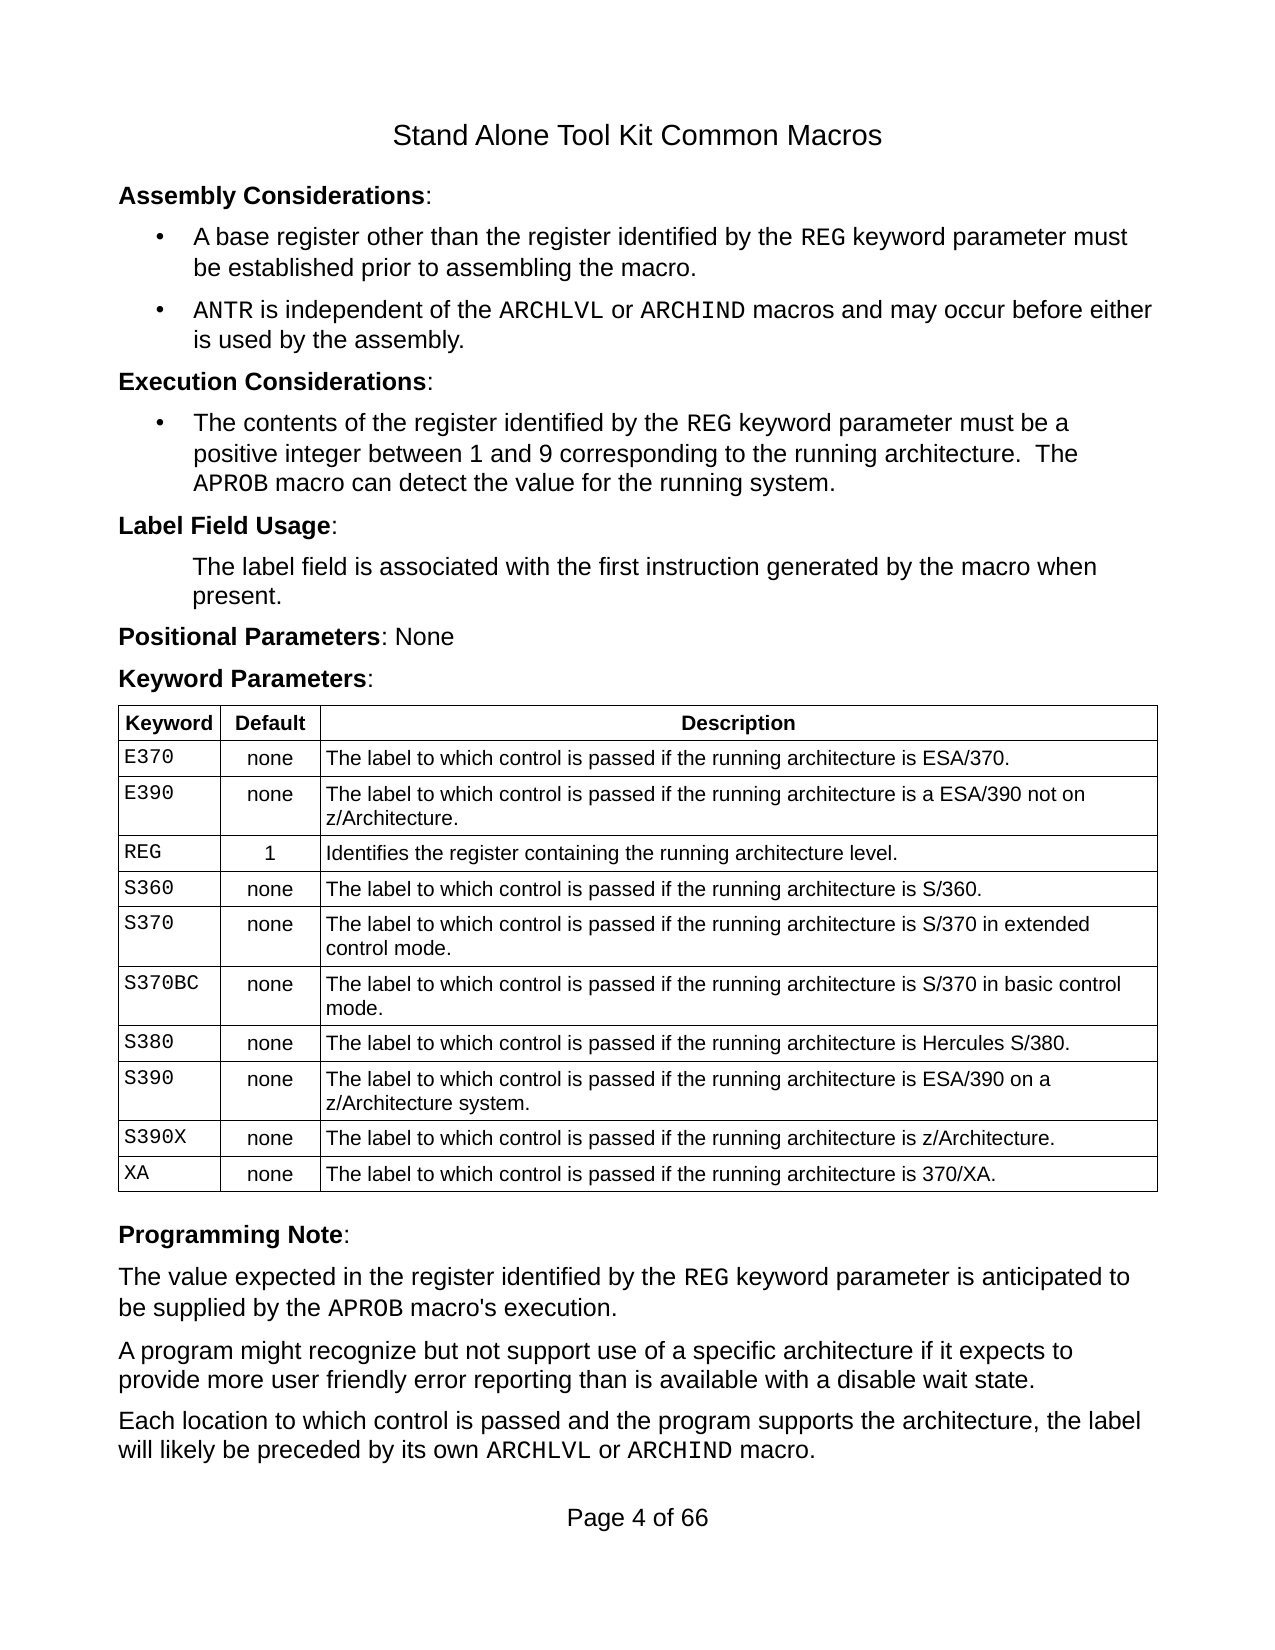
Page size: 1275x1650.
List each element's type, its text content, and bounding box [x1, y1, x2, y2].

table_cell The label to which control is passed if the running architecture is a ESA/390 not on z/Architecture. [321, 777, 1157, 835]
list A base register other than the register identified by the REG keyword parameter must be established prior to assembling the macro. [156, 222, 1157, 282]
table_cell S390X [119, 1121, 220, 1156]
table_cell The label to which control is passed if the running architecture is ESA/390 on a z/Architecture system. [321, 1062, 1157, 1120]
table_cell none [221, 872, 320, 906]
table_cell The label to which control is passed if the running architecture is S/360. [321, 872, 1157, 906]
table_cell REG [119, 836, 220, 871]
table_cell S380 [119, 1026, 220, 1061]
table_cell S370BC [119, 967, 220, 1025]
text Assembly Considerations: [118, 181, 1157, 210]
text The label field is associated with the first instruction generated by the macro when present. [192, 552, 1157, 610]
text Label Field Usage: [118, 511, 1157, 540]
list The contents of the register identified by the REG keyword parameter must be a positive integer between 1 and 9 corresponding to the running architecture. The APROB macro can detect the value for the running system. [156, 408, 1157, 499]
table_cell The label to which control is passed if the running architecture is ESA/370. [321, 741, 1157, 776]
table_cell XA [119, 1157, 220, 1191]
table_cell S390 [119, 1062, 220, 1120]
table_cell Identifies the register containing the running architecture level. [321, 836, 1157, 871]
table_cell S360 [119, 872, 220, 906]
table_cell none [221, 907, 320, 966]
text Keyword Parameters: [118, 664, 1157, 692]
table_cell none [221, 777, 320, 835]
table_header Keyword [119, 706, 220, 740]
table_cell E370 [119, 741, 220, 776]
table_cell E390 [119, 777, 220, 835]
table_cell none [221, 1026, 320, 1061]
table_cell The label to which control is passed if the running architecture is S/370 in basic control mode. [321, 967, 1157, 1025]
table_cell The label to which control is passed if the running architecture is Hercules S/380. [321, 1026, 1157, 1061]
text Each location to which control is passed and the program supports the architecture, the label will likely be preceded by its own ARCHLVL or ARCHIND macro. [118, 1406, 1157, 1466]
text Programming Note: [118, 1220, 1157, 1249]
table_cell none [221, 1157, 320, 1191]
table_cell The label to which control is passed if the running architecture is 370/XA. [321, 1157, 1157, 1191]
text A program might recognize but not support use of a specific architecture if it expects to provide more user friendly error reporting than is available with a disable wait state. [118, 1336, 1157, 1393]
list ANTR is independent of the ARCHLVL or ARCHIND macros and may occur before either is used by the assembly. [156, 294, 1157, 354]
text Execution Considerations: [118, 367, 1157, 396]
text The value expected in the register identified by the REG keyword parameter is anticipated to be supplied by the APROB macro's execution. [118, 1262, 1157, 1323]
table_cell none [221, 1062, 320, 1120]
table_cell S370 [119, 907, 220, 966]
table_cell none [221, 741, 320, 776]
table_cell none [221, 967, 320, 1025]
table_cell The label to which control is passed if the running architecture is z/Architecture. [321, 1121, 1157, 1156]
table_header Default [221, 706, 320, 740]
table_cell none [221, 1121, 320, 1156]
table_header Description [321, 706, 1157, 740]
text Positional Parameters: None [118, 622, 1157, 651]
table_cell The label to which control is passed if the running architecture is S/370 in extended control mode. [321, 907, 1157, 966]
table_cell 1 [221, 836, 320, 871]
